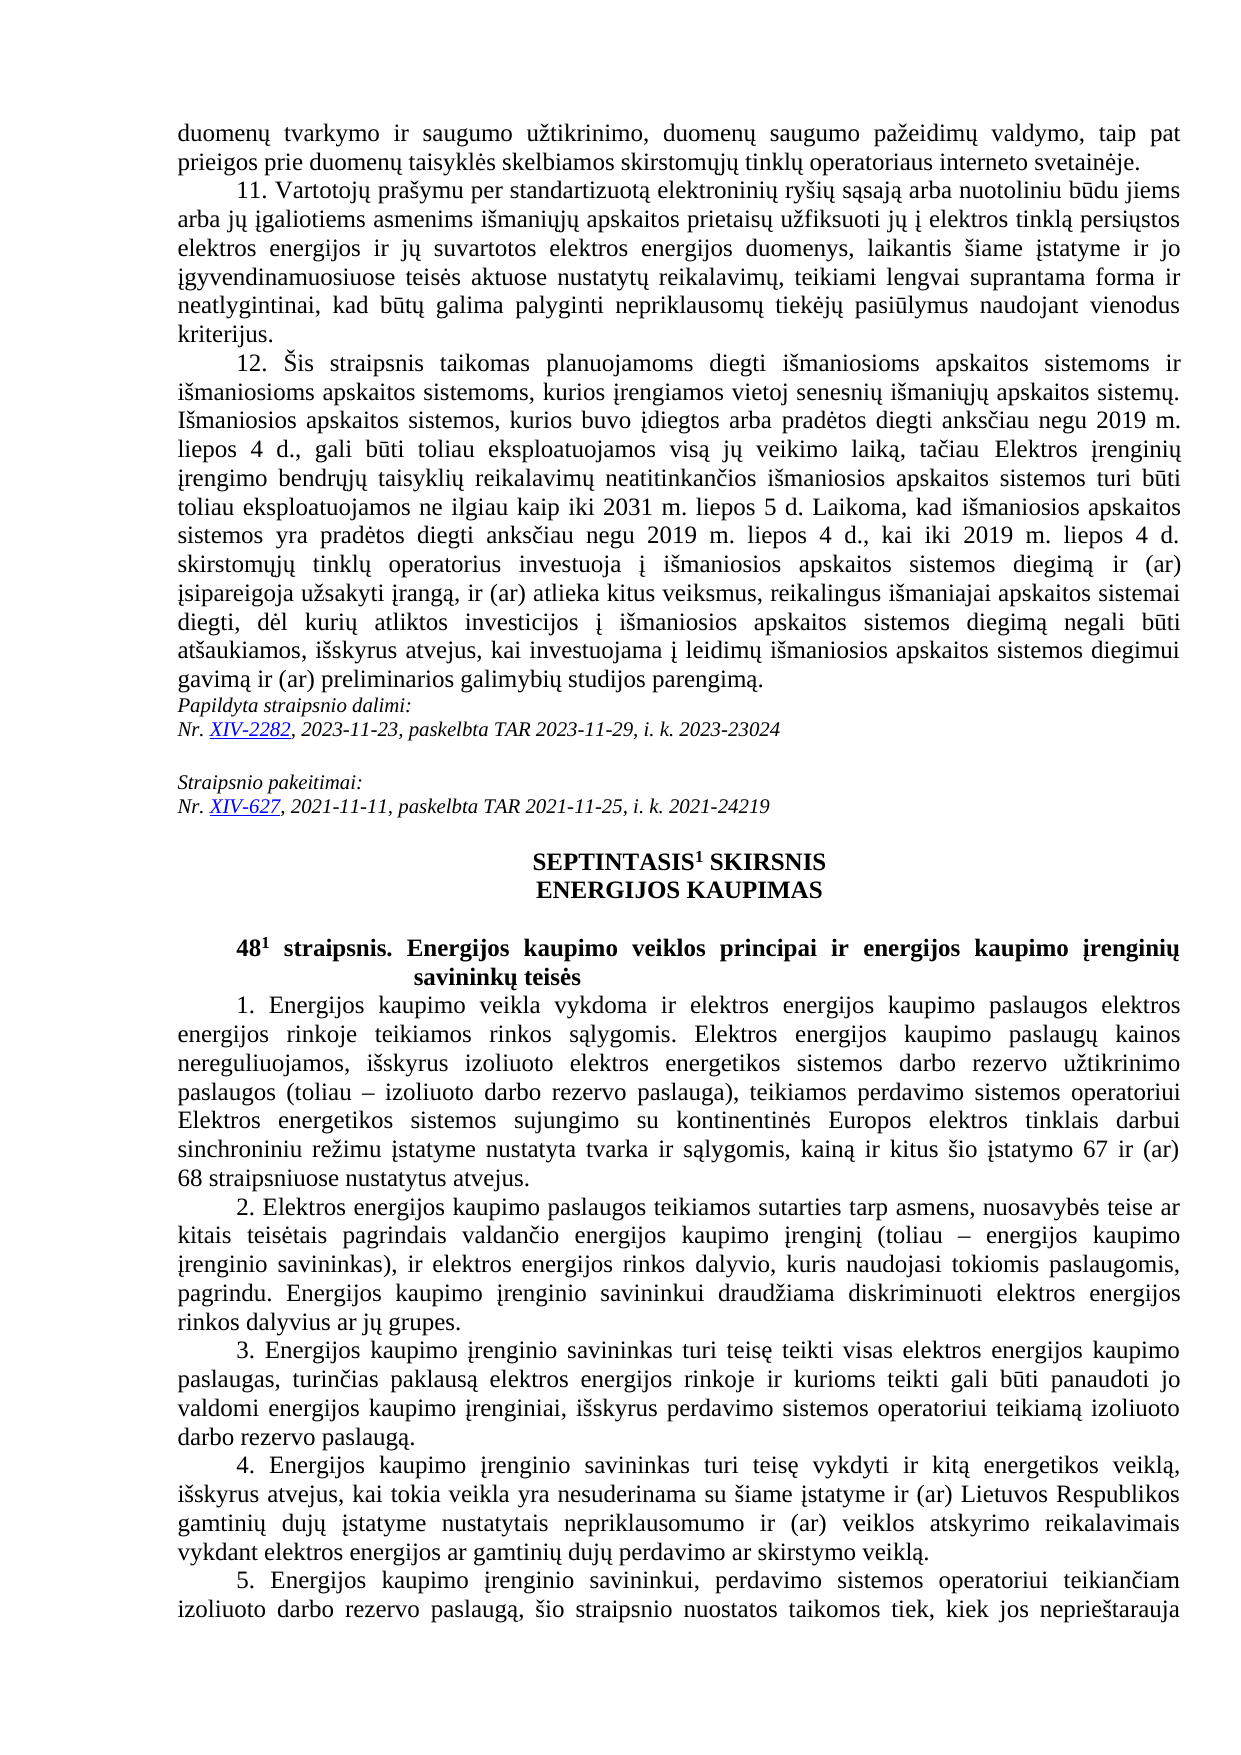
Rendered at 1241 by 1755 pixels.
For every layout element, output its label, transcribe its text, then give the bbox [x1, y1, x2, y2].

text 5. Energijos kaupimo įrenginio savininkui, perdavimo sistemos operatoriui teikiančiam izoliuoto darbo rezervo paslaugą, šio straipsnio nuostatos taikomos tiek, kiek jos neprieštarauja [177, 1566, 1181, 1623]
text Straipsnio pakeitimai: [177, 770, 1181, 794]
text Nr. XIV-627, 2021-11-11, paskelbta TAR 2021-11-25, i. k. 2021-24219 [177, 794, 1181, 818]
text Papildyta straipsnio dalimi: [177, 693, 1181, 717]
text 3. Energijos kaupimo įrenginio savininkas turi teisę teikti visas elektros energijos kaupimo paslaugas, turinčias paklausą elektros energijos rinkoje ir kurioms teikti gali būti panaudoti jo valdomi energijos kaupimo įrenginiai, išskyrus perdavimo sistemos operatoriui teikiamą izoliuoto darbo rezervo paslaugą. [177, 1336, 1181, 1451]
text Nr. XIV-2282, 2023-11-23, paskelbta TAR 2023-11-29, i. k. 2023-23024 [177, 717, 1181, 741]
text SEPTINTASIS1 SKIRSNIS [177, 847, 1181, 876]
text 4. Energijos kaupimo įrenginio savininkas turi teisę vykdyti ir kitą energetikos veiklą, išskyrus atvejus, kai tokia veikla yra nesuderinama su šiame įstatyme ir (ar) Lietuvos Respublikos gamtinių dujų įstatyme nustatytais nepriklausomumo ir (ar) veiklos atskyrimo reikalavimais vykdant elektros energijos ar gamtinių dujų perdavimo ar skirstymo veiklą. [177, 1451, 1181, 1566]
text 11. Vartotojų prašymu per standartizuotą elektroninių ryšių sąsają arba nuotoliniu būdu jiems arba jų įgaliotiems asmenims išmaniųjų apskaitos prietaisų užfiksuoti jų į elektros tinklą persiųstos elektros energijos ir jų suvartotos elektros energijos duomenys, laikantis šiame įstatyme ir jo įgyvendinamuosiuose teisės aktuose nustatytų reikalavimų, teikiami lengvai suprantama forma ir neatlygintinai, kad būtų galima palyginti nepriklausomų tiekėjų pasiūlymus naudojant vienodus kriterijus. [177, 176, 1181, 348]
text 1. Energijos kaupimo veikla vykdoma ir elektros energijos kaupimo paslaugos elektros energijos rinkoje teikiamos rinkos sąlygomis. Elektros energijos kaupimo paslaugų kainos nereguliuojamos, išskyrus izoliuoto elektros energetikos sistemos darbo rezervo užtikrinimo paslaugos (toliau – izoliuoto darbo rezervo paslauga), teikiamos perdavimo sistemos operatoriui Elektros energetikos sistemos sujungimo su kontinentinės Europos elektros tinklais darbui sinchroniniu režimu įstatyme nustatyta tvarka ir sąlygomis, kainą ir kitus šio įstatymo 67 ir (ar) 68 straipsniuose nustatytus atvejus. [177, 991, 1181, 1192]
text 481 straipsnis. Energijos kaupimo veiklos principai ir energijos kaupimo įrenginių savininkų teisės [236, 933, 1181, 991]
text 2. Elektros energijos kaupimo paslaugos teikiamos sutarties tarp asmens, nuosavybės teise ar kitais teisėtais pagrindais valdančio energijos kaupimo įrenginį (toliau – energijos kaupimo įrenginio savininkas), ir elektros energijos rinkos dalyvio, kuris naudojasi tokiomis paslaugomis, pagrindu. Energijos kaupimo įrenginio savininkui draudžiama diskriminuoti elektros energijos rinkos dalyvius ar jų grupes. [177, 1192, 1181, 1336]
text ENERGIJOS KAUPIMAS [177, 876, 1181, 904]
text 12. Šis straipsnis taikomas planuojamoms diegti išmaniosioms apskaitos sistemoms ir išmaniosioms apskaitos sistemoms, kurios įrengiamos vietoj senesnių išmaniųjų apskaitos sistemų. Išmaniosios apskaitos sistemos, kurios buvo įdiegtos arba pradėtos diegti anksčiau negu 2019 m. liepos 4 d., gali būti toliau eksploatuojamos visą jų veikimo laiką, tačiau Elektros įrenginių įrengimo bendrųjų taisyklių reikalavimų neatitinkančios išmaniosios apskaitos sistemos turi būti toliau eksploatuojamos ne ilgiau kaip iki 2031 m. liepos 5 d. Laikoma, kad išmaniosios apskaitos sistemos yra pradėtos diegti anksčiau negu 2019 m. liepos 4 d., kai iki 2019 m. liepos 4 d. skirstomųjų tinklų operatorius investuoja į išmaniosios apskaitos sistemos diegimą ir (ar) įsipareigoja užsakyti įrangą, ir (ar) atlieka kitus veiksmus, reikalingus išmaniajai apskaitos sistemai diegti, dėl kurių atliktos investicijos į išmaniosios apskaitos sistemos diegimą negali būti atšaukiamos, išskyrus atvejus, kai investuojama į leidimų išmaniosios apskaitos sistemos diegimui gavimą ir (ar) preliminarios galimybių studijos parengimą. [177, 348, 1181, 693]
text duomenų tvarkymo ir saugumo užtikrinimo, duomenų saugumo pažeidimų valdymo, taip pat prieigos prie duomenų taisyklės skelbiamos skirstomųjų tinklų operatoriaus interneto svetainėje. [177, 118, 1181, 176]
